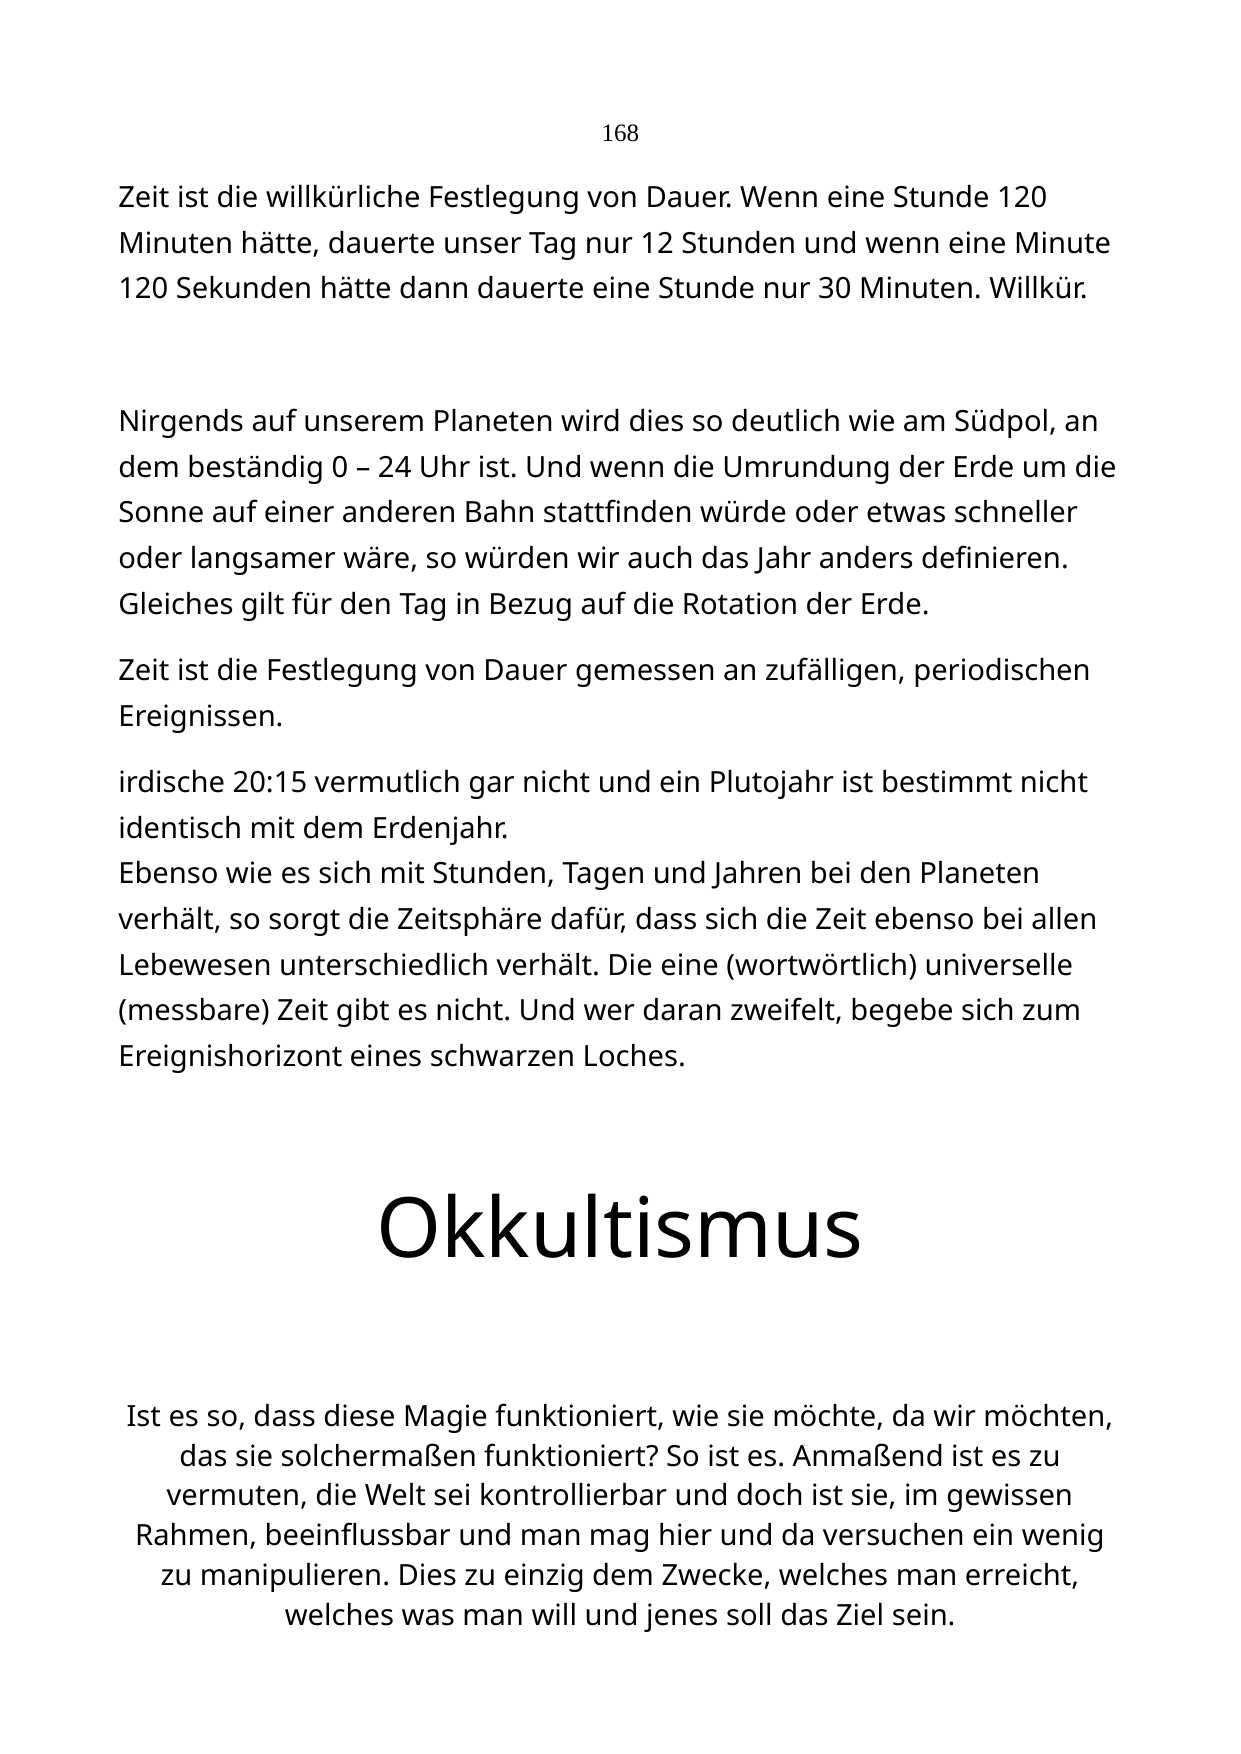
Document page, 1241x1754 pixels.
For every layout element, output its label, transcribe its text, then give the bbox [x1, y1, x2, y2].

text irdische 20:15 vermutlich gar nicht und ein Plutojahr ist bestimmt nicht identisch mit dem Erdenjahr. Ebenso wie es sich mit Stunden, Tagen und Jahren bei den Planeten verhält, so sorgt die Zeitsphäre dafür, dass sich die Zeit ebenso bei allen Lebewesen unterschiedlich verhält. Die eine (wortwörtlich) universelle (messbare) Zeit gibt es nicht. Und wer daran zweifelt, begebe sich zum Ereignishorizont eines schwarzen Loches. [118, 762, 1122, 1075]
text Nirgends auf unserem Planeten wird dies so deutlich wie am Südpol, an dem beständig 0 – 24 Uhr ist. Und wenn die Umrundung der Erde um die Sonne auf einer anderen Bahn stattfinden würde oder etwas schneller oder langsamer wäre, so würden wir auch das Jahr anders definieren. Gleiches gilt für den Tag in Bezug auf die Rotation der Erde. [118, 401, 1122, 623]
text Okkultismus [118, 1168, 1122, 1282]
text Zeit ist die willkürliche Festlegung von Dauer. Wenn eine Stunde 120 Minuten hätte, dauerte unser Tag nur 12 Stunden und wenn eine Minute 120 Sekunden hätte dann dauerte eine Stunde nur 30 Minuten. Willkür. [118, 176, 1122, 307]
text Ist es so, dass diese Magie funktioniert, wie sie möchte, da wir möchten, das sie solchermaßen funktioniert? So ist es. Anmaßend ist es zu vermuten, die Welt sei kontrollierbar und doch ist sie, im gewissen Rahmen, beeinflussbar und man mag hier und da versuchen ein wenig zu manipulieren. Dies zu einzig dem Zwecke, welches man erreicht, welches was man will und jenes soll das Ziel sein. [118, 1395, 1122, 1633]
text Zeit ist die Festlegung von Dauer gemessen an zufälligen, periodischen Ereignissen. [118, 649, 1122, 735]
